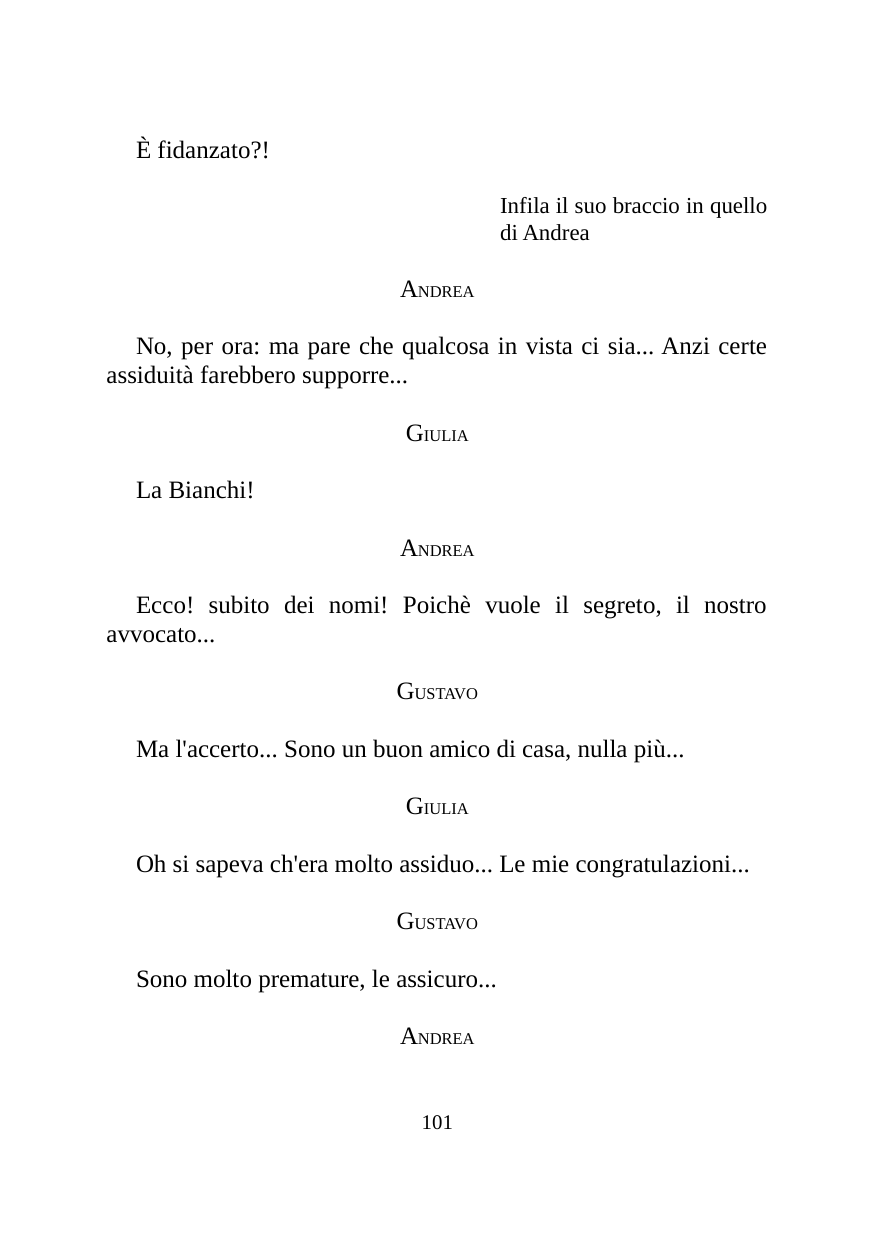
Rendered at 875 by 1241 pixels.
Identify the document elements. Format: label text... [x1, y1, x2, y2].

text Oh si sapeva ch'era molto assiduo... Le mie congratulazioni... [106, 849, 768, 878]
text No, per ora: ma pare che qualcosa in vista ci sia... Anzi certe assiduità farebbero supporre... [106, 331, 768, 389]
text Ecco! subito dei nomi! Poichè vuole il segreto, il nostro avvocato... [106, 590, 768, 648]
text Andrea [106, 274, 768, 303]
text Gustavo [106, 906, 768, 935]
text È fidanzato?! [106, 135, 768, 164]
text Giulia [106, 418, 768, 446]
text Gustavo [106, 676, 768, 705]
text Giulia [106, 791, 768, 820]
text Andrea [106, 1021, 768, 1050]
text Andrea [106, 533, 768, 561]
text Ma l'accerto... Sono un buon amico di casa, nulla più... [106, 734, 768, 763]
text Infila il suo braccio in quello di Andrea [500, 192, 768, 245]
text La Bianchi! [106, 475, 768, 504]
text Sono molto premature, le assicuro... [106, 964, 768, 993]
